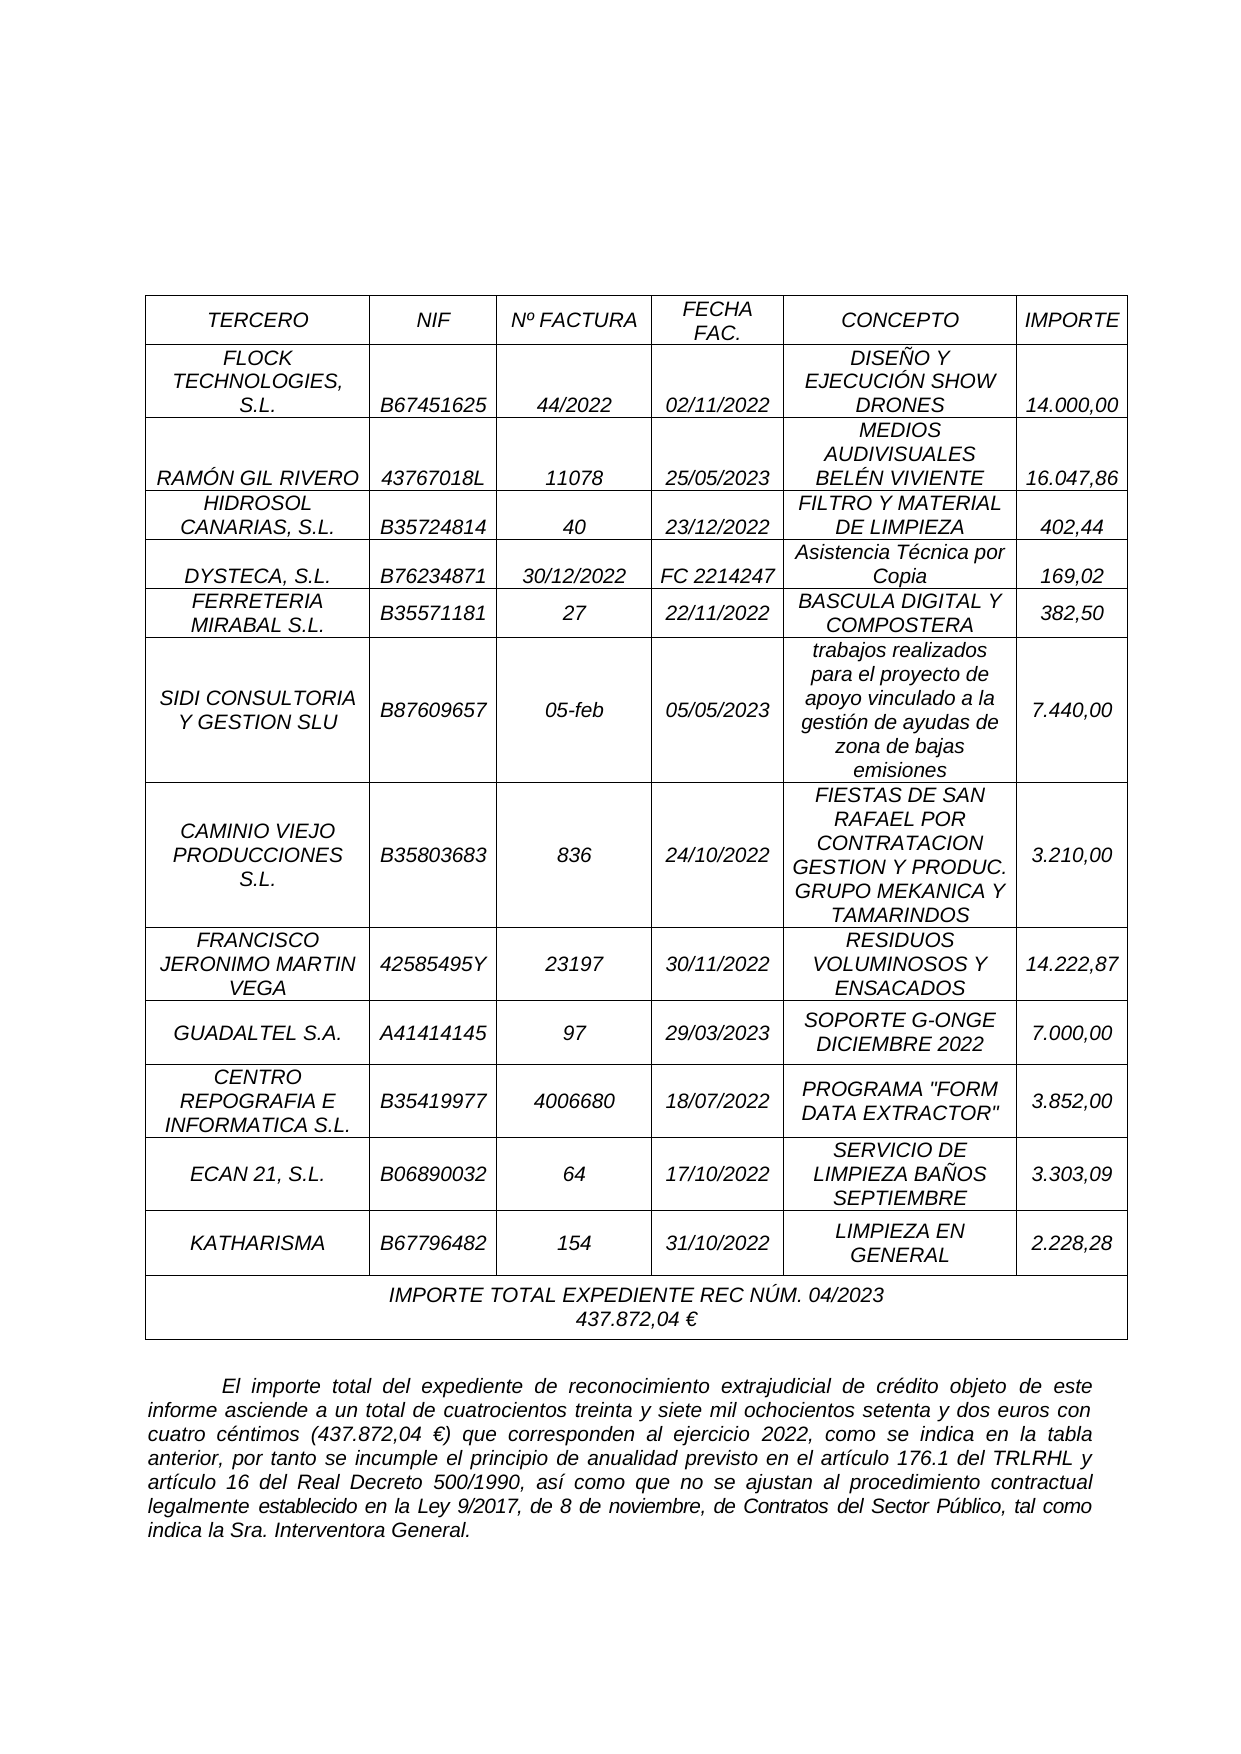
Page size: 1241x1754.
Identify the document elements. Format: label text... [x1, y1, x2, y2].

table_cell 382,50 [1017, 589, 1127, 637]
table_cell A41414145 [370, 1001, 496, 1064]
table_header NIF [370, 296, 496, 344]
table_cell 64 [497, 1138, 651, 1210]
table_cell DISEÑO Y EJECUCIÓN SHOW DRONES [784, 345, 1016, 417]
table_cell FLOCK TECHNOLOGIES, S.L. [146, 345, 369, 417]
table_cell 3.210,00 [1017, 783, 1127, 927]
table_cell 14.000,00 [1017, 345, 1127, 417]
table_cell Asistencia Técnica por Copia [784, 540, 1016, 588]
table_cell B35724814 [370, 491, 496, 539]
table_cell 42585495Y [370, 928, 496, 999]
table_cell 27 [497, 589, 651, 637]
table_cell 7.000,00 [1017, 1001, 1127, 1064]
text El importe total del expediente de reconocimiento extrajudicial de crédito objeto de este informe asciende a un total de cuatrocientos treinta y siete mil ochocientos setenta y dos euros con cuatro céntimos (437.872,04 €) que corresponden al ejercicio 2022, como se indica en la tabla anterior, por tanto se incumple el principio de anualidad previsto en el artículo 176.1 del TRLRHL y artículo 16 del Real Decreto 500/1990, así como que no se ajustan al procedimiento contractual legalmente establecido en la Ley 9/2017, de 8 de noviembre, de Contratos del Sector Público, tal como indica la Sra. Interventora General. [148, 1374, 1093, 1542]
table_cell 402,44 [1017, 491, 1127, 539]
table_cell PROGRAMA "FORM DATA EXTRACTOR" [784, 1065, 1016, 1137]
table_cell CAMINIO VIEJO PRODUCCIONES S.L. [146, 783, 369, 927]
table_cell trabajos realizados para el proyecto de apoyo vinculado a la gestión de ayudas de zona de bajas emisiones [784, 638, 1016, 782]
table_cell B67796482 [370, 1211, 496, 1274]
table_cell 30/12/2022 [497, 540, 651, 588]
table_cell 22/11/2022 [652, 589, 783, 637]
table_header IMPORTE [1017, 296, 1127, 344]
table_cell 23/12/2022 [652, 491, 783, 539]
table_cell 2.228,28 [1017, 1211, 1127, 1274]
table_cell 4006680 [497, 1065, 651, 1137]
table_cell SOPORTE G-ONGE DICIEMBRE 2022 [784, 1001, 1016, 1064]
table_cell 18/07/2022 [652, 1065, 783, 1137]
table_cell B35419977 [370, 1065, 496, 1137]
table_cell GUADALTEL S.A. [146, 1001, 369, 1064]
table_cell FILTRO Y MATERIAL DE LIMPIEZA [784, 491, 1016, 539]
table_cell 169,02 [1017, 540, 1127, 588]
table_cell 836 [497, 783, 651, 927]
table_cell 05-feb [497, 638, 651, 782]
table_cell RAMÓN GIL RIVERO [146, 418, 369, 490]
table_cell B76234871 [370, 540, 496, 588]
table_cell BASCULA DIGITAL Y COMPOSTERA [784, 589, 1016, 637]
table_header Nº FACTURA [497, 296, 651, 344]
table_cell DYSTECA, S.L. [146, 540, 369, 588]
table_cell B67451625 [370, 345, 496, 417]
table_header CONCEPTO [784, 296, 1016, 344]
table_cell 43767018L [370, 418, 496, 490]
table_cell 31/10/2022 [652, 1211, 783, 1274]
table_cell 7.440,00 [1017, 638, 1127, 782]
table_cell LIMPIEZA EN GENERAL [784, 1211, 1016, 1274]
table_cell B35803683 [370, 783, 496, 927]
table_cell 17/10/2022 [652, 1138, 783, 1210]
table_cell 29/03/2023 [652, 1001, 783, 1064]
table_cell FC 2214247 [652, 540, 783, 588]
table_cell 14.222,87 [1017, 928, 1127, 999]
table_cell HIDROSOL CANARIAS, S.L. [146, 491, 369, 539]
table_header TERCERO [146, 296, 369, 344]
table_cell 25/05/2023 [652, 418, 783, 490]
table_cell 05/05/2023 [652, 638, 783, 782]
table_cell IMPORTE TOTAL EXPEDIENTE REC NÚM. 04/2023 437.872,04 € [146, 1276, 1127, 1339]
table_cell 24/10/2022 [652, 783, 783, 927]
table_cell 23197 [497, 928, 651, 999]
table_cell RESIDUOS VOLUMINOSOS Y ENSACADOS [784, 928, 1016, 999]
table_cell MEDIOS AUDIVISUALES BELÉN VIVIENTE [784, 418, 1016, 490]
table_cell 3.852,00 [1017, 1065, 1127, 1137]
table_cell FRANCISCO JERONIMO MARTIN VEGA [146, 928, 369, 999]
table_cell 40 [497, 491, 651, 539]
table_cell 11078 [497, 418, 651, 490]
table_cell B06890032 [370, 1138, 496, 1210]
table_cell ECAN 21, S.L. [146, 1138, 369, 1210]
table_cell 30/11/2022 [652, 928, 783, 999]
table_cell 16.047,86 [1017, 418, 1127, 490]
table_cell B87609657 [370, 638, 496, 782]
table_cell SIDI CONSULTORIA Y GESTION SLU [146, 638, 369, 782]
table_cell FIESTAS DE SAN RAFAEL POR CONTRATACION GESTION Y PRODUC. GRUPO MEKANICA Y TAMARINDOS [784, 783, 1016, 927]
table_cell FERRETERIA MIRABAL S.L. [146, 589, 369, 637]
table_cell 3.303,09 [1017, 1138, 1127, 1210]
table_cell 97 [497, 1001, 651, 1064]
table_cell 44/2022 [497, 345, 651, 417]
table_cell CENTRO REPOGRAFIA E INFORMATICA S.L. [146, 1065, 369, 1137]
table_cell 02/11/2022 [652, 345, 783, 417]
table_cell B35571181 [370, 589, 496, 637]
table_cell 154 [497, 1211, 651, 1274]
table_header FECHA FAC. [652, 296, 783, 344]
table_cell SERVICIO DE LIMPIEZA BAÑOS SEPTIEMBRE [784, 1138, 1016, 1210]
table_cell KATHARISMA [146, 1211, 369, 1274]
